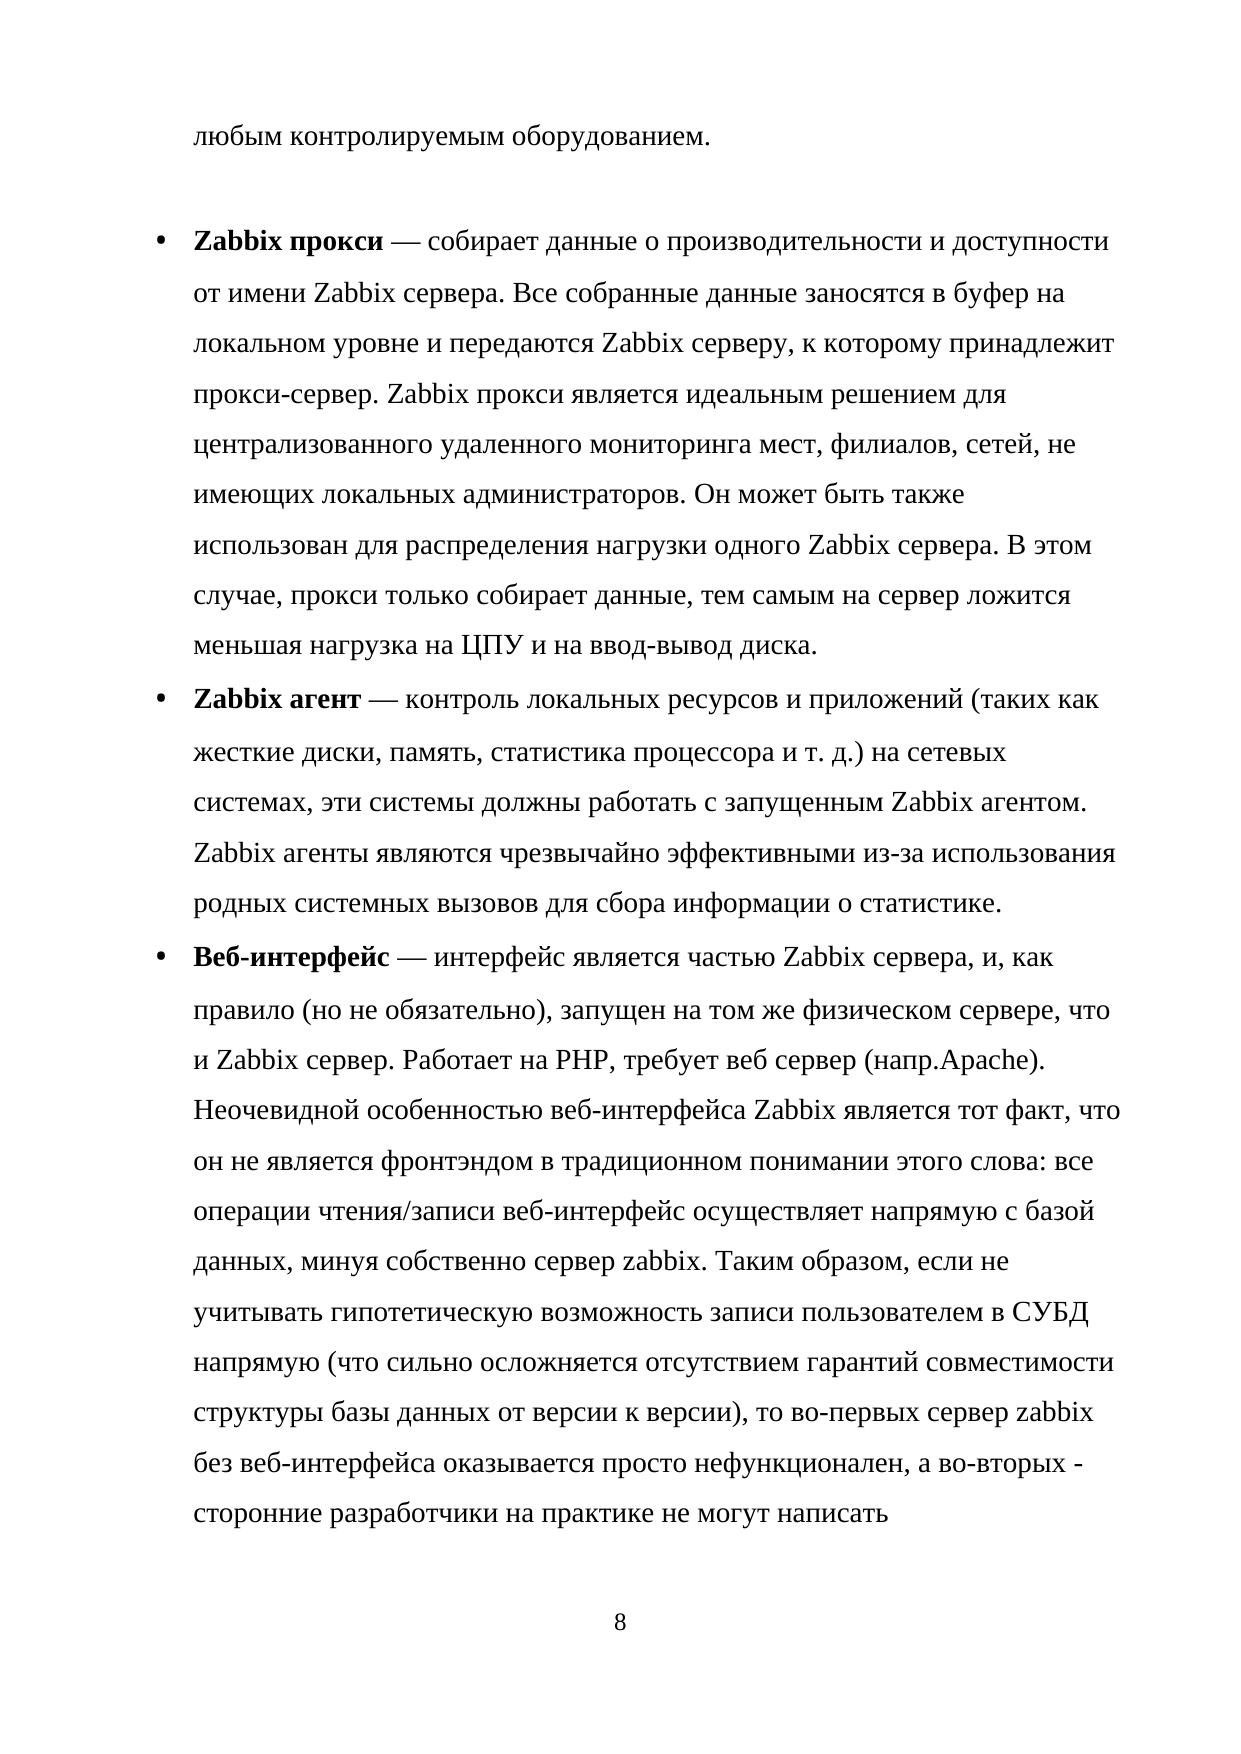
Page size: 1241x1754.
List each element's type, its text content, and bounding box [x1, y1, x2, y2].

list любым контролируемым оборудованием. [156, 118, 1122, 152]
list Zabbix агент — контроль локальных ресурсов и приложений (таких как жесткие диски, память, статистика процессора и т. д.) на сетевых системах, эти системы должны работать с запущенным Zabbix агентом. Zabbix агенты являются чрезвычайно эффективными из-за использования родных системных вызовов для сбора информации о статистике. [156, 678, 1122, 919]
list Веб-интерфейс — интерфейс является частью Zabbix сервера, и, как правило (но не обязательно), запущен на том же физическом сервере, что и Zabbix сервер. Работает на PHP, требует веб сервер (напр.Apache). Неочевидной особенностью веб-интерфейса Zabbix является тот факт, что он не является фронтэндом в традиционном понимании этого слова: все операции чтения/записи веб-интерфейс осуществляет напрямую с базой данных, минуя собственно сервер zabbix. Таким образом, если не учитывать гипотетическую возможность записи пользователем в СУБД напрямую (что сильно осложняется отсутствием гарантий совместимости структуры базы данных от версии к версии), то во-первых сервер zabbix без веб-интерфейса оказывается просто нефункционален, а во-вторых - сторонние разработчики на практике не могут написать [156, 935, 1122, 1528]
list Zabbix прокси — собирает данные о производительности и доступности от имени Zabbix сервера. Все собранные данные заносятся в буфер на локальном уровне и передаются Zabbix серверу, к которому принадлежит прокси-сервер. Zabbix прокси является идеальным решением для централизованного удаленного мониторинга мест, филиалов, сетей, не имеющих локальных администраторов. Он может быть также использован для распределения нагрузки одного Zabbix сервера. В этом случае, прокси только собирает данные, тем самым на сервер ложится меньшая нагрузка на ЦПУ и на ввод-вывод диска. [156, 219, 1122, 661]
